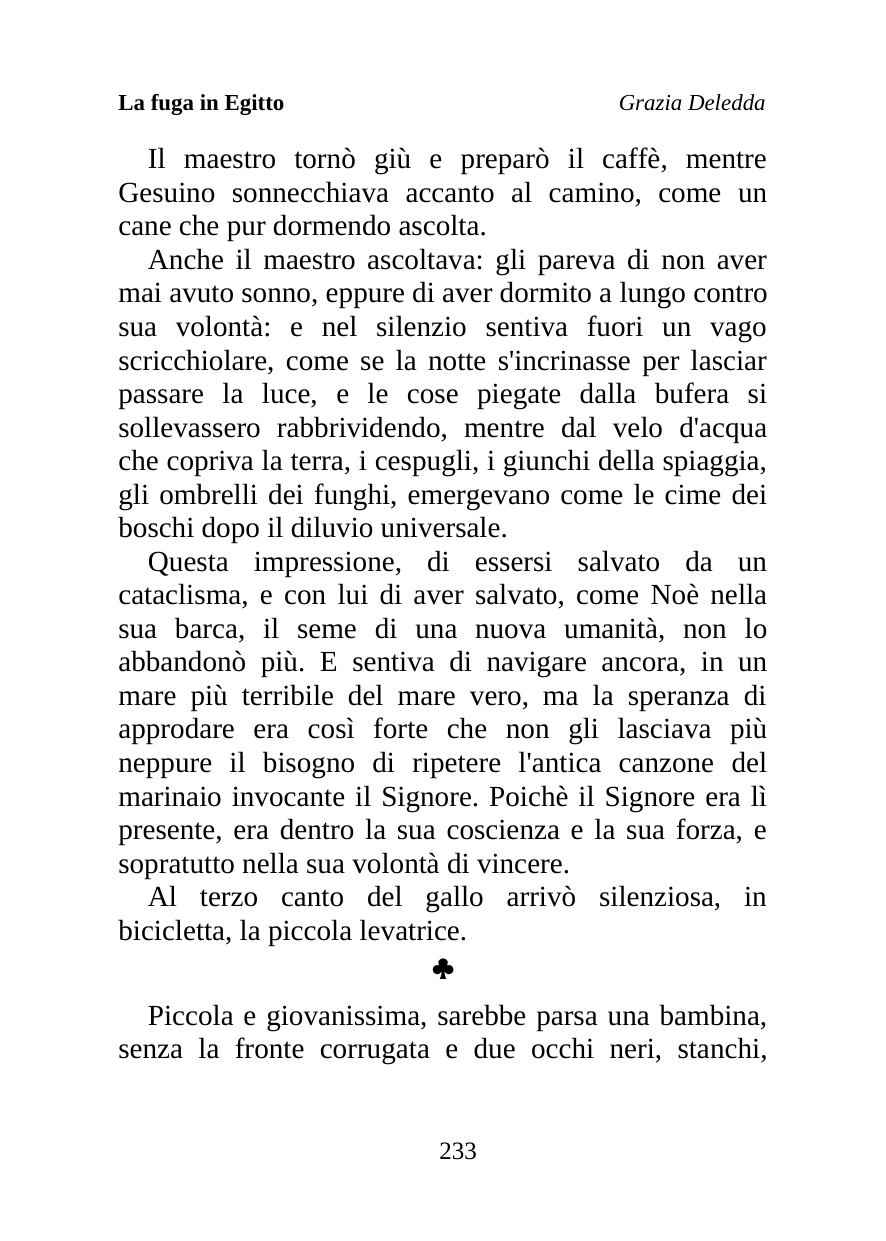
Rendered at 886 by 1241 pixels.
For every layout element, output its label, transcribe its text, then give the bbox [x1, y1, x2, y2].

text  [118, 959, 768, 985]
text Il maestro tornò giù e preparò il caffè, mentre Gesuino sonnecchiava accanto al camino, come un cane che pur dormendo ascolta. [118, 141, 768, 242]
text Anche il maestro ascoltava: gli pareva di non aver mai avuto sonno, eppure di aver dormito a lungo contro sua volontà: e nel silenzio sentiva fuori un vago scricchiolare, come se la notte s'incrinasse per lasciar passare la luce, e le cose piegate dalla bufera si sollevassero rabbrividendo, mentre dal velo d'acqua che copriva la terra, i cespugli, i giunchi della spiaggia, gli ombrelli dei funghi, emergevano come le cime dei boschi dopo il diluvio universale. [118, 242, 768, 544]
text Piccola e giovanissima, sarebbe parsa una bambina, senza la fronte corrugata e due occhi neri, stanchi, [118, 998, 768, 1065]
text Questa impressione, di essersi salvato da un cataclisma, e con lui di aver salvato, come Noè nella sua barca, il seme di una nuova umanità, non lo abbandonò più. E sentiva di navigare ancora, in un mare più terribile del mare vero, ma la speranza di approdare era così forte che non gli lasciava più neppure il bisogno di ripetere l'antica canzone del marinaio invocante il Signore. Poichè il Signore era lì presente, era dentro la sua coscienza e la sua forza, e sopratutto nella sua volontà di vincere. [118, 544, 768, 879]
text Al terzo canto del gallo arrivò silenziosa, in bicicletta, la piccola levatrice. [118, 879, 768, 946]
